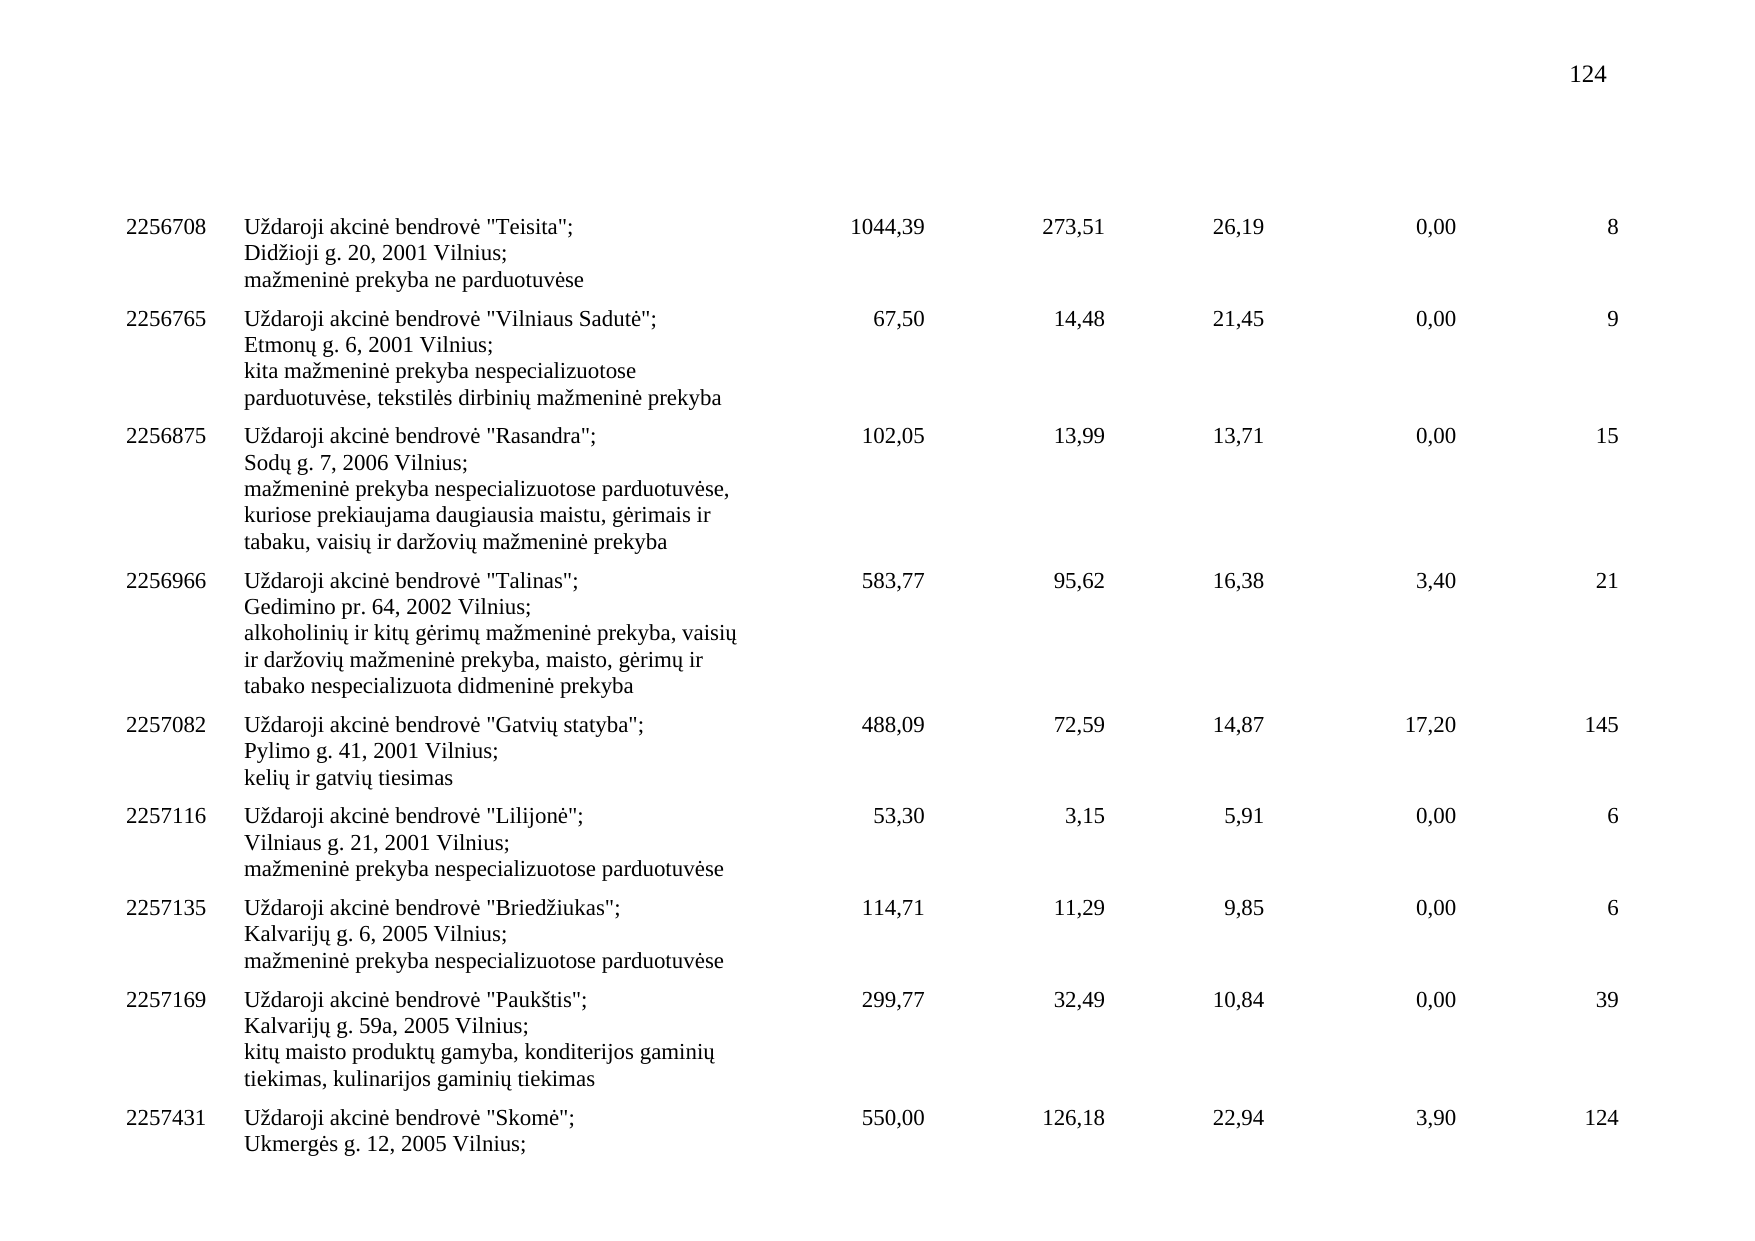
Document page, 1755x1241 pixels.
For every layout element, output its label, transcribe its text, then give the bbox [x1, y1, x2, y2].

table_cell 10,84 [1122, 980, 1281, 1097]
table_cell 124 [1473, 1098, 1636, 1156]
table_cell 14,87 [1122, 705, 1281, 796]
table_cell Uždaroji akcinė bendrovė "Paukštis"; Kalvarijų g. 59a, 2005 Vilnius; kitų maisto produktų gamyba, konditerijos gaminių tiekimas, kulinarijos gaminių tiekimas [233, 980, 749, 1097]
table_cell 21 [1473, 561, 1636, 705]
table_cell 5,91 [1122, 796, 1281, 888]
table_cell 11,29 [941, 888, 1122, 979]
table_cell 22,94 [1122, 1098, 1281, 1156]
table_cell 114,71 [750, 888, 941, 979]
table_cell 21,45 [1122, 298, 1281, 416]
table_cell 9,85 [1122, 888, 1281, 979]
table_cell Uždaroji akcinė bendrovė "Skomė"; Ukmergės g. 12, 2005 Vilnius; [233, 1098, 749, 1156]
table_cell 9 [1473, 298, 1636, 416]
table_cell 0,00 [1281, 207, 1473, 298]
table_cell 488,09 [750, 705, 941, 796]
table_cell Uždaroji akcinė bendrovė "Gatvių statyba"; Pylimo g. 41, 2001 Vilnius; kelių ir gatvių tiesimas [233, 705, 749, 796]
table_cell 95,62 [941, 561, 1122, 705]
table_cell 13,71 [1122, 416, 1281, 561]
table_cell 2256875 [100, 416, 233, 561]
table_cell 3,15 [941, 796, 1122, 888]
table_cell Uždaroji akcinė bendrovė "Rasandra"; Sodų g. 7, 2006 Vilnius; mažmeninė prekyba nespecializuotose parduotuvėse, kuriose prekiaujama daugiausia maistu, gėrimais ir tabaku, vaisių ir daržovių mažmeninė prekyba [233, 416, 749, 561]
table_cell 583,77 [750, 561, 941, 705]
table_cell 14,48 [941, 298, 1122, 416]
table_cell 145 [1473, 705, 1636, 796]
table_cell 17,20 [1281, 705, 1473, 796]
table_cell 26,19 [1122, 207, 1281, 298]
table_cell 273,51 [941, 207, 1122, 298]
table_cell Uždaroji akcinė bendrovė "Briedžiukas"; Kalvarijų g. 6, 2005 Vilnius; mažmeninė prekyba nespecializuotose parduotuvėse [233, 888, 749, 979]
table_cell 2256765 [100, 298, 233, 416]
table_cell 32,49 [941, 980, 1122, 1097]
table_cell 2257169 [100, 980, 233, 1097]
table_cell 2257082 [100, 705, 233, 796]
table_cell 0,00 [1281, 298, 1473, 416]
table_cell Uždaroji akcinė bendrovė "Vilniaus Sadutė"; Etmonų g. 6, 2001 Vilnius; kita mažmeninė prekyba nespecializuotose parduotuvėse, tekstilės dirbinių mažmeninė prekyba [233, 298, 749, 416]
table_cell Uždaroji akcinė bendrovė "Teisita"; Didžioji g. 20, 2001 Vilnius; mažmeninė prekyba ne parduotuvėse [233, 207, 749, 298]
table_cell 6 [1473, 888, 1636, 979]
table_cell 3,90 [1281, 1098, 1473, 1156]
table_cell 1044,39 [750, 207, 941, 298]
table_cell 2257431 [100, 1098, 233, 1156]
table_cell 2257116 [100, 796, 233, 888]
table_cell 0,00 [1281, 980, 1473, 1097]
table_cell 13,99 [941, 416, 1122, 561]
table_cell 3,40 [1281, 561, 1473, 705]
table_cell 0,00 [1281, 416, 1473, 561]
table_cell 299,77 [750, 980, 941, 1097]
table_cell 67,50 [750, 298, 941, 416]
table_cell 126,18 [941, 1098, 1122, 1156]
table_cell 39 [1473, 980, 1636, 1097]
table_cell 2256708 [100, 207, 233, 298]
table_cell 550,00 [750, 1098, 941, 1156]
table_cell 0,00 [1281, 888, 1473, 979]
table_cell 102,05 [750, 416, 941, 561]
table_cell 2256966 [100, 561, 233, 705]
table_cell 15 [1473, 416, 1636, 561]
table_cell 53,30 [750, 796, 941, 888]
table_cell Uždaroji akcinė bendrovė "Lilijonė"; Vilniaus g. 21, 2001 Vilnius; mažmeninė prekyba nespecializuotose parduotuvėse [233, 796, 749, 888]
table_cell Uždaroji akcinė bendrovė "Talinas"; Gedimino pr. 64, 2002 Vilnius; alkoholinių ir kitų gėrimų mažmeninė prekyba, vaisių ir daržovių mažmeninė prekyba, maisto, gėrimų ir tabako nespecializuota didmeninė prekyba [233, 561, 749, 705]
table_cell 8 [1473, 207, 1636, 298]
table_cell 6 [1473, 796, 1636, 888]
table_cell 0,00 [1281, 796, 1473, 888]
table_cell 72,59 [941, 705, 1122, 796]
table_cell 2257135 [100, 888, 233, 979]
table_cell 16,38 [1122, 561, 1281, 705]
